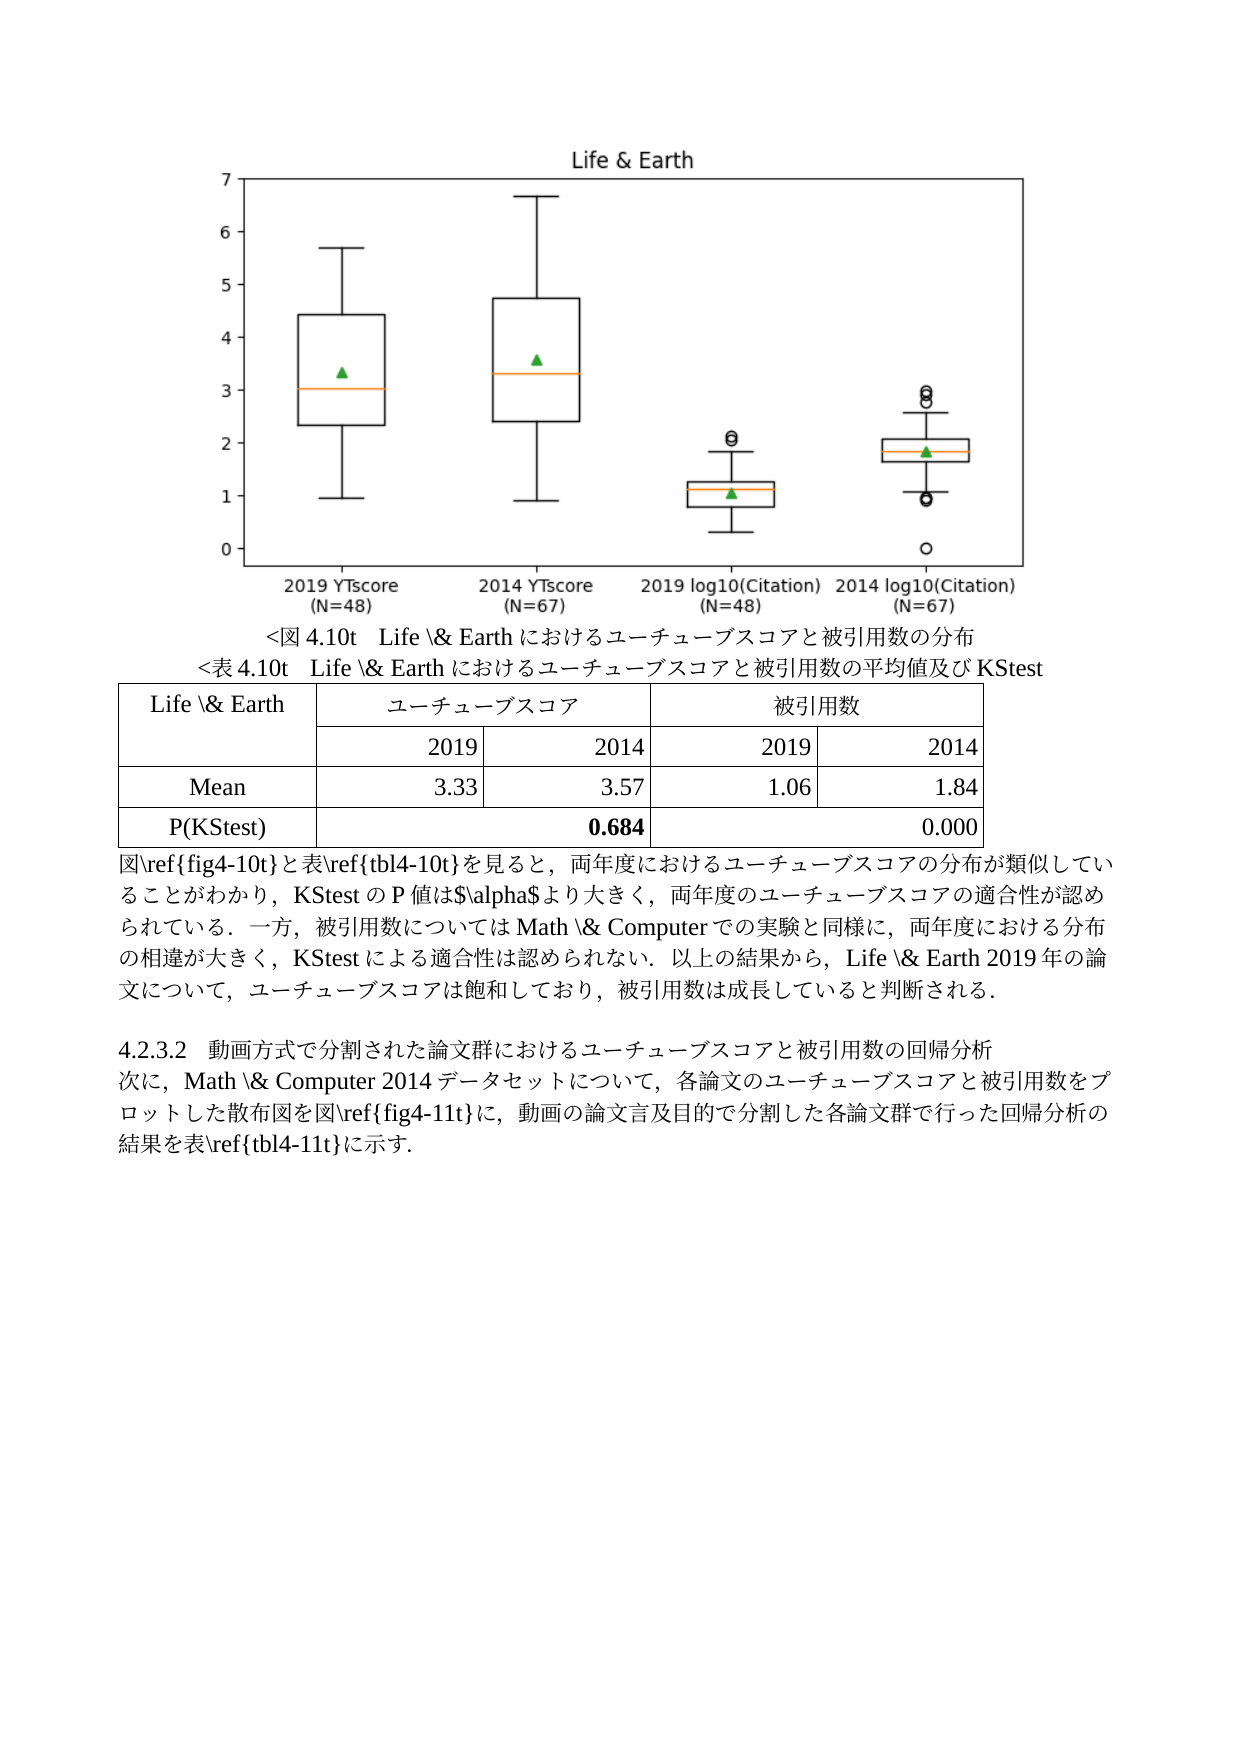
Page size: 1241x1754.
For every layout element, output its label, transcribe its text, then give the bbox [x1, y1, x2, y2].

table_header 被引用数 [651, 684, 983, 726]
table_cell 1.06 [651, 767, 817, 807]
text 次に，Math \& Computer 2014データセットについて，各論文のユーチューブスコアと被引用数をプロットした散布図を図\ref{fig4-11t}に，動画の論文言及目的で分割した各論文群で行った回帰分析の結果を表\ref{tbl4-11t}に示す． [118, 1064, 1122, 1159]
table_cell 2014 [484, 727, 650, 766]
text 4.2.3.2 動画方式で分割された論文群におけるユーチューブスコアと被引用数の回帰分析 [118, 1033, 1122, 1064]
table_cell Mean [119, 767, 316, 807]
text 図\ref{fig4-10t}と表\ref{tbl4-10t}を見ると，両年度におけるユーチューブスコアの分布が類似していることがわかり，KStestのP値は$\alpha$より大きく，両年度のユーチューブスコアの適合性が認められている．一方，被引用数についてはMath \& Computerでの実験と同様に，両年度における分布の相違が大きく，KStestによる適合性は認められない．以上の結果から，Life \& Earth 2019年の論文について，ユーチューブスコアは飽和しており，被引用数は成長していると判断される． [118, 847, 1122, 1004]
table_header Life \& Earth [119, 684, 316, 766]
table_header ユーチューブスコア [317, 684, 650, 726]
table_cell 2019 [651, 727, 817, 766]
table_cell 3.57 [484, 767, 650, 807]
table_cell P(KStest) [119, 808, 316, 847]
table_cell 0.684 [317, 808, 650, 847]
picture [118, 118, 1123, 621]
table_cell 2014 [818, 727, 983, 766]
table_cell 1.84 [818, 767, 983, 807]
table_cell 3.33 [317, 767, 483, 807]
table_cell 2019 [317, 727, 483, 766]
table_cell 0.000 [651, 808, 983, 847]
text <表4.10t Life \& Earthにおけるユーチューブスコアと被引用数の平均値及びKStest [118, 652, 1122, 683]
text <図4.10t Life \& Earthにおけるユーチューブスコアと被引用数の分布 [118, 621, 1122, 652]
